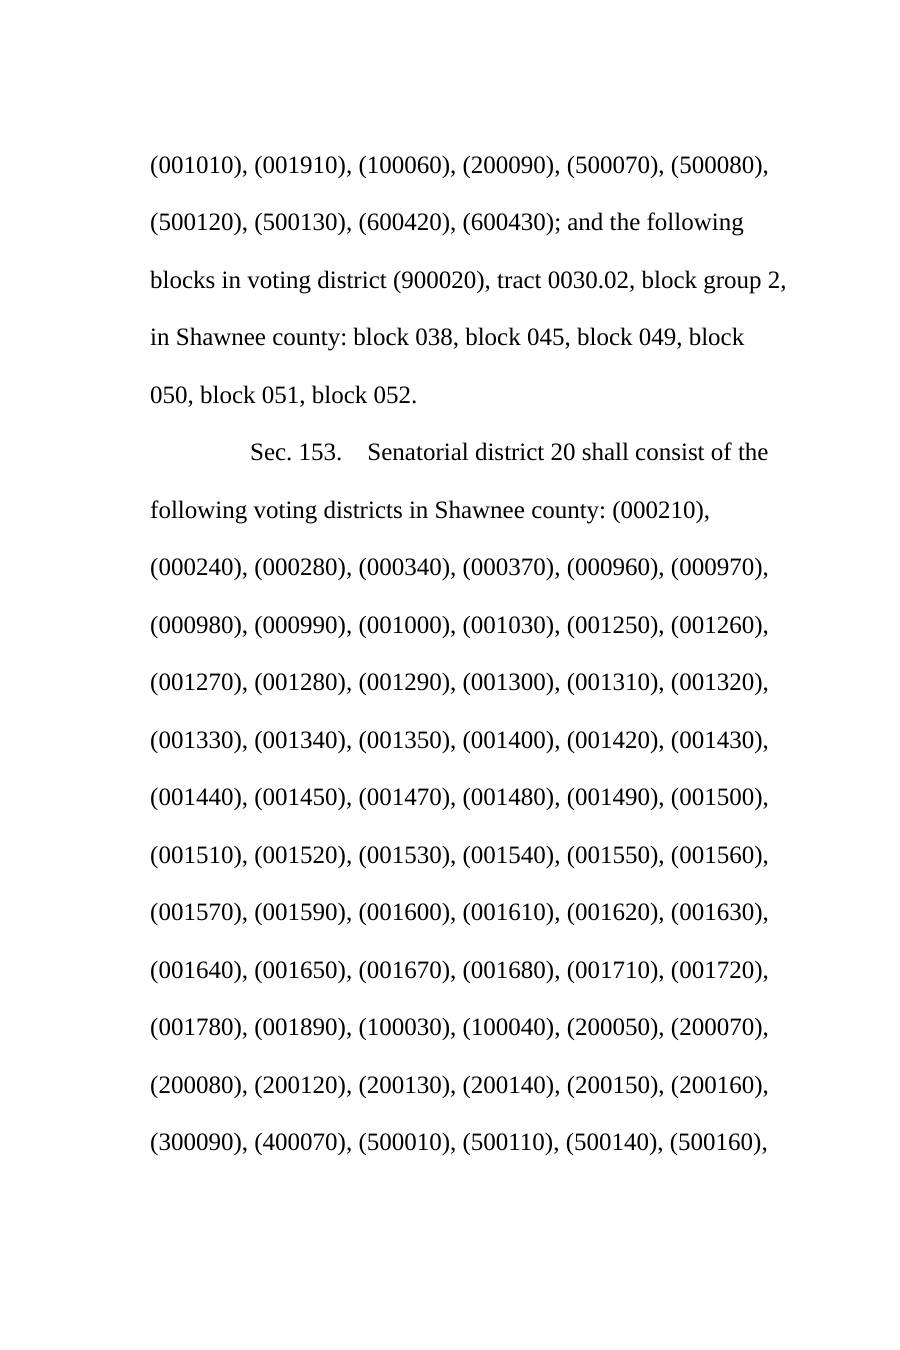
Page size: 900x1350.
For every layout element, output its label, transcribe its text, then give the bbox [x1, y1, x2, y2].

text (001010), (001910), (100060), (200090), (500070), (500080), (500120), (500130), (600420), (600430); and the following blocks in voting district (900020), tract 0030.02, block group 2, in Shawnee county: block 038, block 045, block 049, block 050, block 051, block 052. [150, 150, 787, 409]
text Sec. 153. Senatorial district 20 shall consist of the following voting districts in Shawnee county: (000210), (000240), (000280), (000340), (000370), (000960), (000970), (000980), (000990), (001000), (001030), (001250), (001260), (001270), (001280), (001290), (001300), (001310), (001320), (001330), (001340), (001350), (001400), (001420), (001430), (001440), (001450), (001470), (001480), (001490), (001500), (001510), (001520), (001530), (001540), (001550), (001560), (001570), (001590), (001600), (001610), (001620), (001630), (001640), (001650), (001670), (001680), (001710), (001720), (001780), (001890), (100030), (100040), (200050), (200070), (200080), (200120), (200130), (200140), (200150), (200160), (300090), (400070), (500010), (500110), (500140), (500160), [150, 437, 787, 1156]
